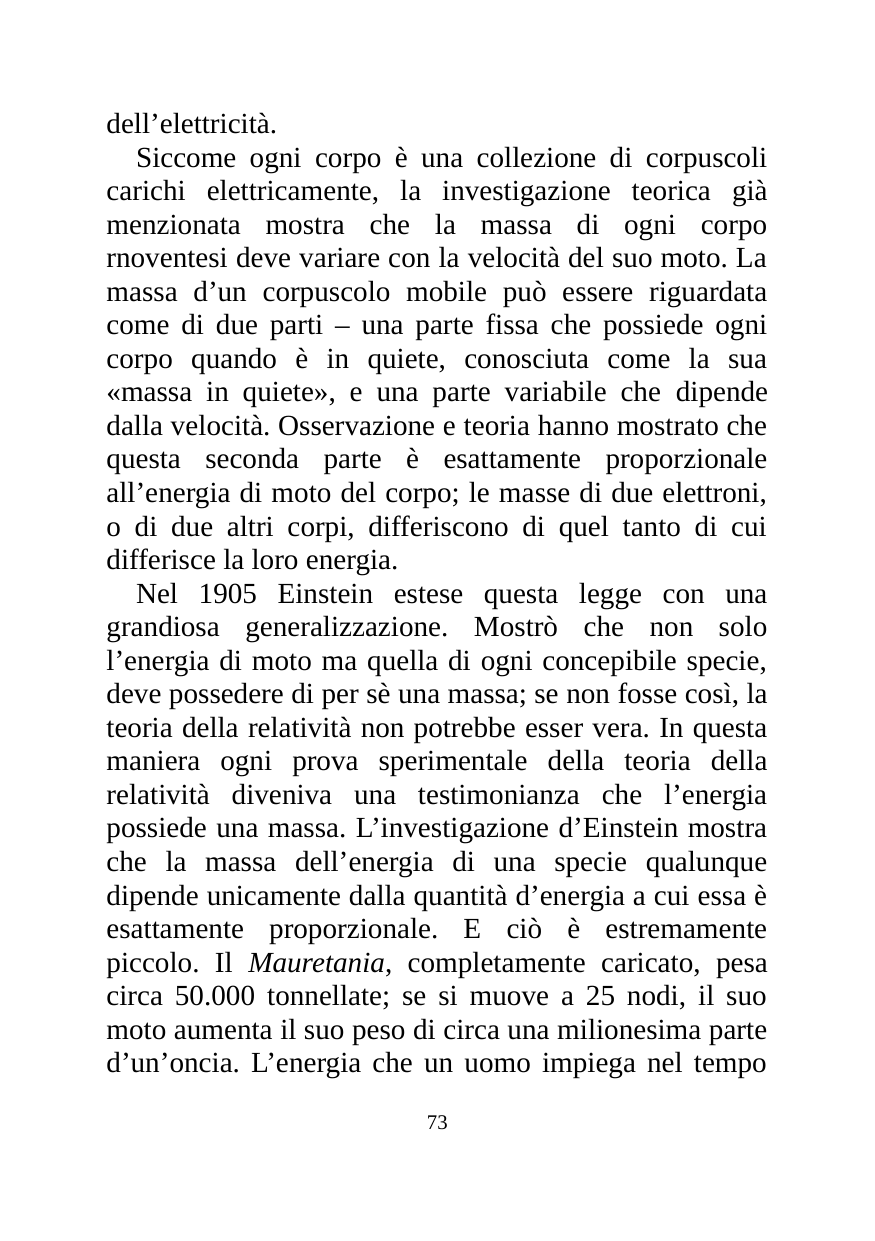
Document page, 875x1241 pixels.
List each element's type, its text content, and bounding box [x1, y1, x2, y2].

text Nel 1905 Einstein estese questa legge con una grandiosa generalizzazione. Mostrò che non solo l’energia di moto ma quella di ogni concepibile specie, deve possedere di per sè una massa; se non fosse così, la teoria della relatività non potrebbe esser vera. In questa maniera ogni prova sperimentale della teoria della relatività diveniva una testimonianza che l’energia possiede una massa. L’investigazione d’Einstein mostra che la massa dell’energia di una specie qualunque dipende unicamente dalla quantità d’energia a cui essa è esattamente proporzionale. E ciò è estremamente piccolo. Il Mauretania, completamente caricato, pesa circa 50.000 tonnellate; se si muove a 25 nodi, il suo moto aumenta il suo peso di circa una milionesima parte d’un’oncia. L’energia che un uomo impiega nel tempo [106, 576, 768, 1079]
text dell’elettricità. [106, 106, 768, 140]
text Siccome ogni corpo è una collezione di corpuscoli carichi elettricamente, la investigazione teorica già menzionata mostra che la massa di ogni corpo rnoventesi deve variare con la velocità del suo moto. La massa d’un corpuscolo mobile può essere riguardata come di due parti – una parte fissa che possiede ogni corpo quando è in quiete, conosciuta come la sua «massa in quiete», e una parte variabile che dipende dalla velocità. Osservazione e teoria hanno mostrato che questa seconda parte è esattamente proporzionale all’energia di moto del corpo; le masse di due elettroni, o di due altri corpi, differiscono di quel tanto di cui differisce la loro energia. [106, 140, 768, 576]
